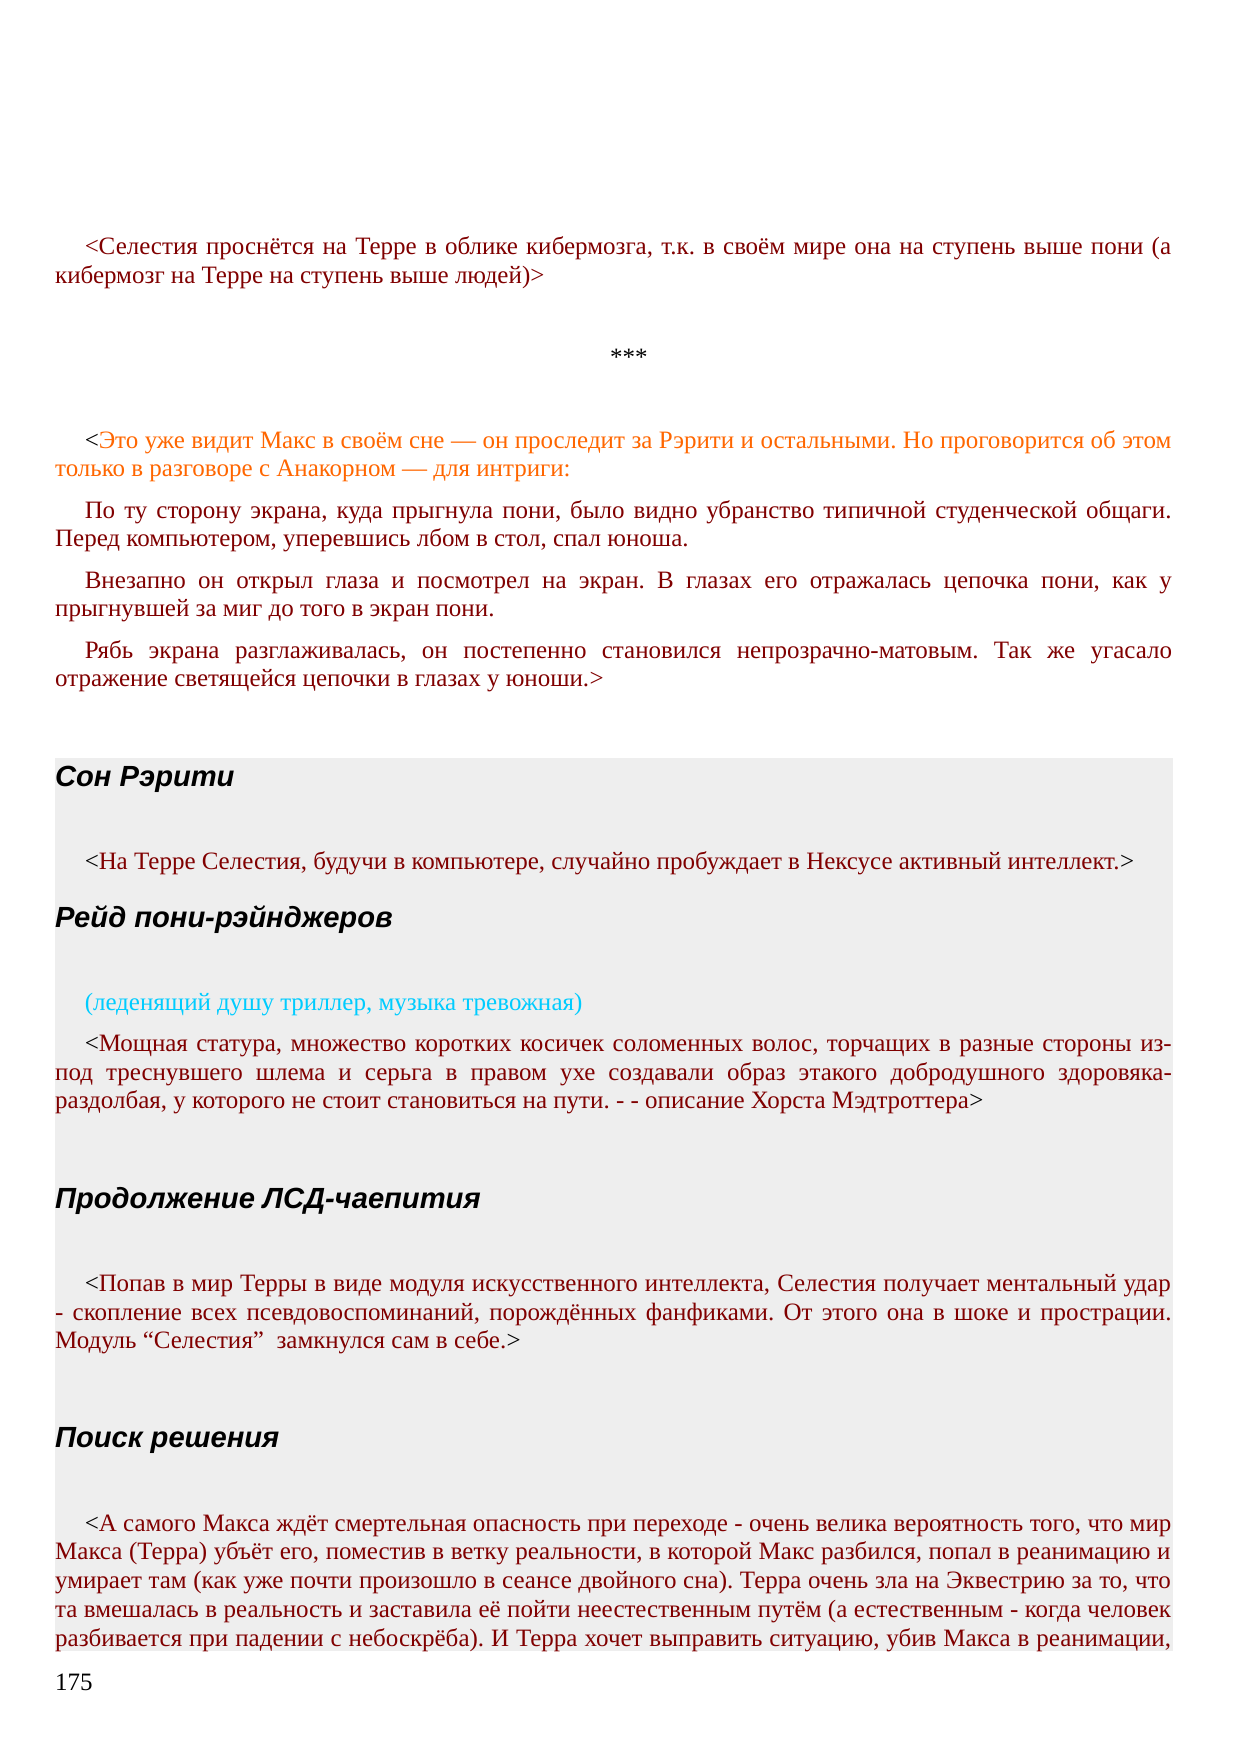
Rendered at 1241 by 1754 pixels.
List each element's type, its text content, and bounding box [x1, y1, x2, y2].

text Рябь экрана разглаживалась, он постепенно становился непрозрачно-матовым. Так же угасало отражение светящейся цепочки в глазах у юноши.> [55, 635, 1173, 692]
text <Это уже видит Макс в своём сне — он проследит за Рэрити и остальными. Но проговорится об этом только в разговоре с Анакорном — для интриги: [55, 425, 1173, 482]
text <Селестия проснётся на Терре в облике кибермозга, т.к. в своём мире она на ступень выше пони (а кибермозг на Терре на ступень выше людей)> [55, 231, 1173, 288]
text <На Терре Селестия, будучи в компьютере, случайно пробуждает в Нексусе активный интеллект.> [55, 846, 1173, 874]
subtitle Поиск решения [55, 1420, 1173, 1454]
text По ту сторону экрана, куда прыгнула пони, было видно убранство типичной студенческой общаги. Перед компьютером, уперевшись лбом в стол, спал юноша. [55, 495, 1173, 552]
subtitle Продолжение ЛСД-чаепития [55, 1181, 1173, 1214]
subtitle Рейд пони-рэйнджеров [55, 899, 1173, 933]
text <А самого Макса ждёт смертельная опасность при переходе - очень велика вероятность того, что мир Макса (Терра) убъёт его, поместив в ветку реальности, в которой Макс разбился, попал в реанимацию и умирает там (как уже почти произошло в сеансе двойного сна). Терра очень зла на Эквестрию за то, что та вмешалась в реальность и заставила её пойти неестественным путём (а естественным - когда человек разбивается при падении с небоскрёба). И Терра хочет выправить ситуацию, убив Макса в реанимации, [55, 1508, 1173, 1651]
text <Мощная статура, множество коротких косичек соломенных волос, торчащих в разные стороны из-под треснувшего шлема и серьга в правом ухе создавали образ этакого добродушного здоровяка-раздолбая, у которого не стоит становиться на пути. - - описание Хорста Мэдтроттера> [55, 1028, 1173, 1114]
subtitle Сон Рэрити [55, 758, 1173, 792]
text Внезапно он открыл глаза и посмотрел на экран. В глазах его отражалась цепочка пони, как у прыгнувшей за миг до того в экран пони. [55, 565, 1173, 622]
text *** [55, 342, 1173, 371]
text <Попав в мир Терры в виде модуля искусственного интеллекта, Селестия получает ментальный удар - скопление всех псевдовоспоминаний, порождённых фанфиками. От этого она в шоке и прострации. Модуль “Селестия” замкнулся сам в себе.> [55, 1268, 1173, 1354]
text (леденящий душу триллер, музыка тревожная) [55, 987, 1173, 1016]
